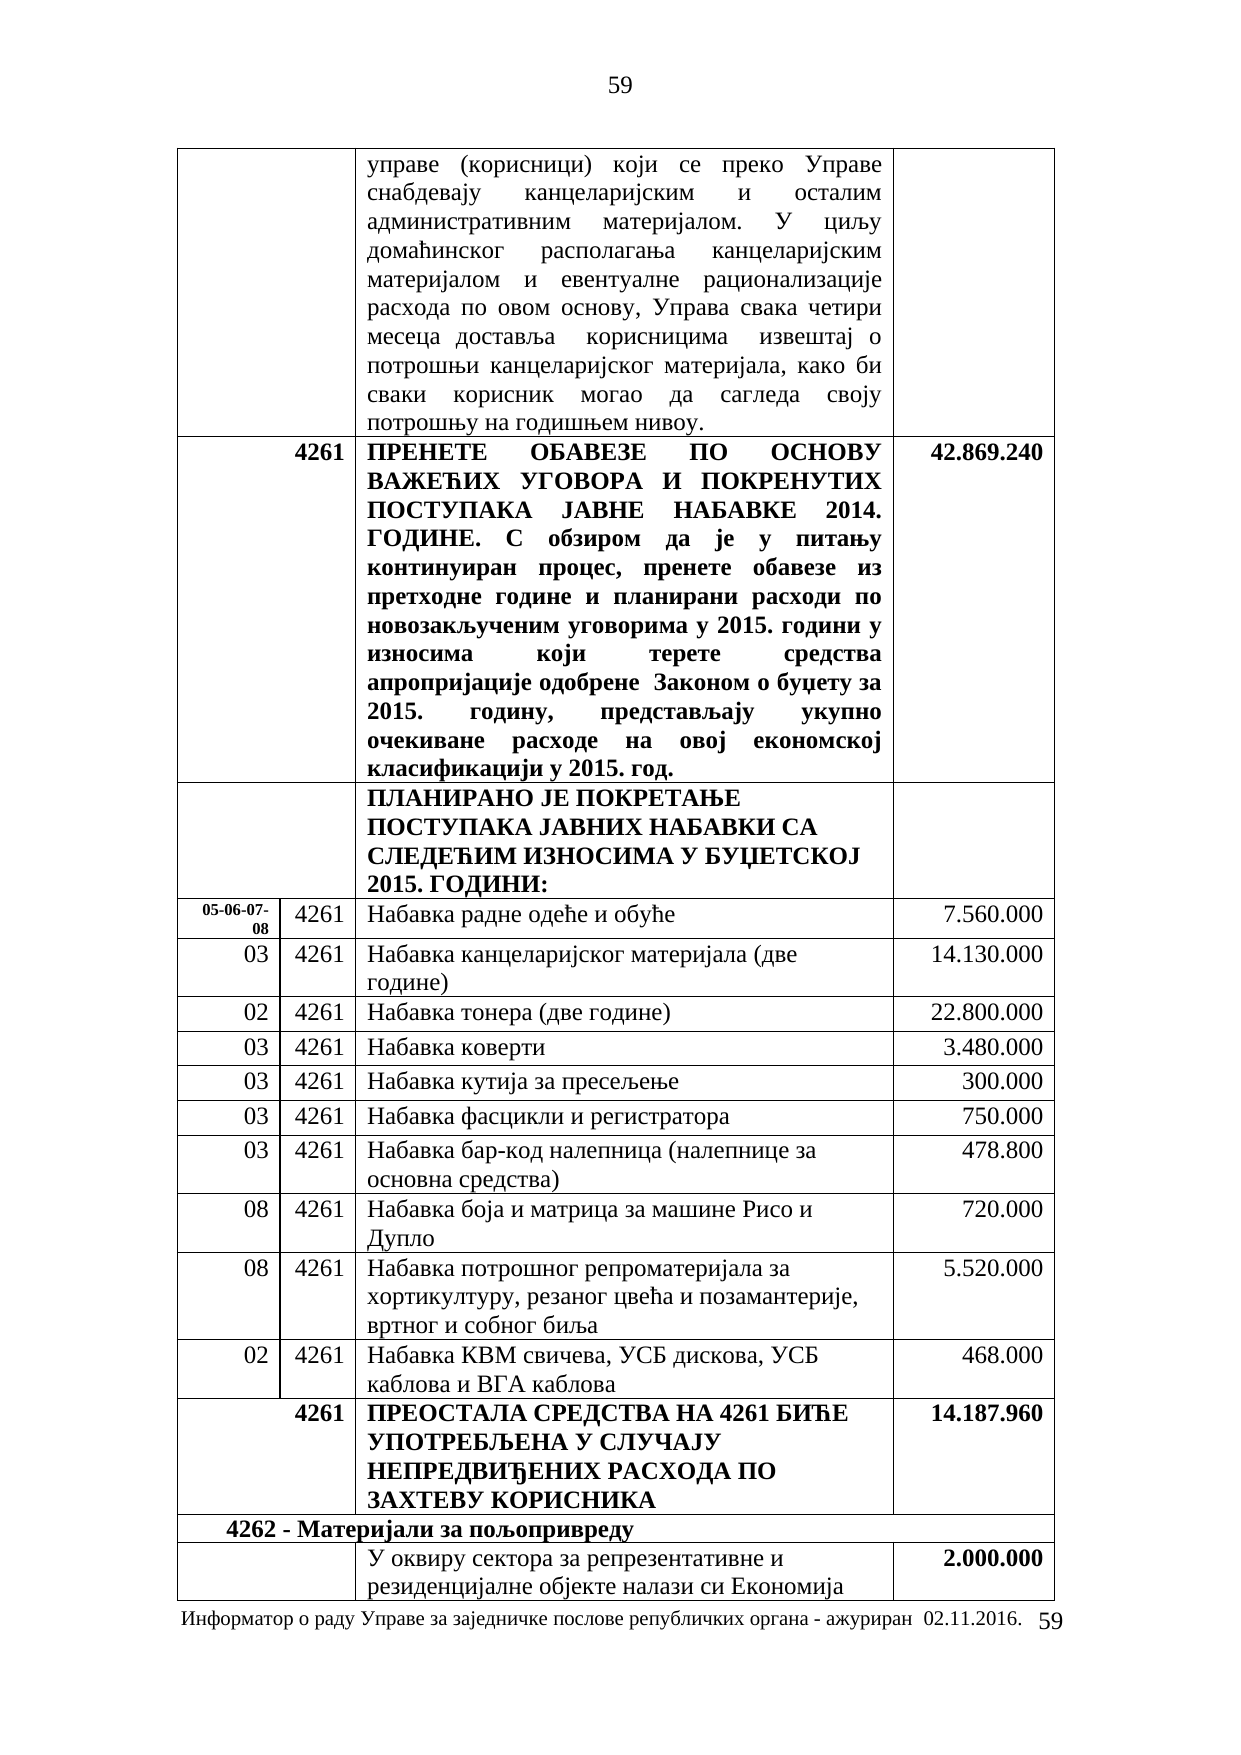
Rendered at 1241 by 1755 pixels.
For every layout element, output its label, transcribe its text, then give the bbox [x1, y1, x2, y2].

table_cell Набавка боја и матрица за машине Рисо и Дупло [356, 1194, 893, 1252]
table_cell 02 [178, 997, 279, 1031]
table_cell 5.520.000 [894, 1253, 1054, 1339]
table_cell Набавка тонера (две године) [356, 997, 893, 1031]
table_cell Набавка потрошног репроматеријала за хортикултуру, резаног цвећа и позамантерије, вртног и собног биља [356, 1253, 893, 1339]
table_cell ПРЕОСТАЛА СРЕДСТВА НА 4261 БИЋЕ УПОТРЕБЉЕНА У СЛУЧАЈУ НЕПРЕДВИЂЕНИХ РАСХОДА ПО ЗАХТЕВУ КОРИСНИКА [356, 1399, 893, 1513]
table_cell 03 [178, 1066, 279, 1100]
table_cell 478.800 [894, 1136, 1054, 1193]
table_cell 03 [178, 1136, 279, 1193]
table_cell 14.187.960 [894, 1399, 1054, 1513]
table_cell 7.560.000 [894, 899, 1054, 938]
table_cell Набавка КВМ свичева, УСБ дискова, УСБ каблова и ВГА каблова [356, 1340, 893, 1397]
table_cell 720.000 [894, 1194, 1054, 1252]
table_cell 08 [178, 1253, 279, 1339]
table_cell 42.869.240 [894, 437, 1054, 782]
table_cell 4261 [281, 939, 355, 996]
table_cell 02 [178, 1340, 279, 1397]
table_cell 08 [178, 1194, 279, 1252]
table_cell [178, 149, 355, 436]
table_cell Набавка бар-код налепница (налепнице за основна средства) [356, 1136, 893, 1193]
table_cell 468.000 [894, 1340, 1054, 1397]
table_cell управе (корисници) који се преко Управе снабдевају канцеларијским и осталим административним материјалом. У циљу домаћинског располагања канцеларијским материјалом и евентуалне рационализације расхода по овом основу, Управа свака четири месеца доставља корисницима извештај о потрошњи канцеларијског материјала, како би сваки корисник могао да сагледа своју потрошњу на годишњем нивоу. [356, 149, 893, 436]
table_cell [178, 783, 355, 898]
table_cell Набавка канцеларијског материјала (две године) [356, 939, 893, 996]
table_cell 03 [178, 939, 279, 996]
table_cell 03 [178, 1101, 279, 1134]
table_cell [894, 149, 1054, 436]
table_cell 300.000 [894, 1066, 1054, 1100]
table_cell Набавка кутија за пресељење [356, 1066, 893, 1100]
table_cell 05-06-07-08 [178, 899, 279, 938]
table_cell Набавка фасцикли и регистратора [356, 1101, 893, 1134]
table_cell 750.000 [894, 1101, 1054, 1134]
table_cell 4261 [178, 437, 355, 782]
table_cell ПЛАНИРАНО ЈЕ ПОКРЕТАЊЕ ПОСТУПАКА ЈАВНИХ НАБАВКИ СА СЛЕДЕЋИМ ИЗНОСИМА У БУЏЕТСКОЈ 2015. ГОДИНИ: [356, 783, 893, 898]
table_cell 4261 [178, 1399, 355, 1513]
table_cell 14.130.000 [894, 939, 1054, 996]
table_cell 4261 [281, 1032, 355, 1065]
table_cell [894, 783, 1054, 898]
table_cell 4261 [281, 1194, 355, 1252]
table_cell 22.800.000 [894, 997, 1054, 1031]
table_cell 4261 [281, 1066, 355, 1100]
table_cell 3.480.000 [894, 1032, 1054, 1065]
table_cell 4261 [281, 1101, 355, 1134]
table_cell 4261 [281, 899, 355, 938]
table_cell 4261 [281, 997, 355, 1031]
table_cell 4262 - Материјали за пољопривреду [178, 1515, 1054, 1542]
table_cell Набавка коверти [356, 1032, 893, 1065]
table_cell 4261 [281, 1136, 355, 1193]
table_cell 4261 [281, 1340, 355, 1397]
table_cell Набавка радне одеће и обуће [356, 899, 893, 938]
table_cell ПРЕНЕТЕ ОБАВЕЗЕ ПО ОСНОВУ ВАЖЕЋИХ УГОВОРА И ПОКРЕНУТИХ ПОСТУПАКА ЈАВНЕ НАБАВКЕ 2014. ГОДИНЕ. С обзиром да је у питању континуиран процес, пренете обавезе из претходне године и планирани расходи по новозакљученим уговорима у 2015. години у износима који терете средства апропријације одобрене Законом о буџету за 2015. годину, представљају укупно очекиване расходе на овој економској класификацији у 2015. год. [356, 437, 893, 782]
table_cell [178, 1543, 355, 1600]
table_cell 2.000.000 [894, 1543, 1054, 1600]
table_cell 03 [178, 1032, 279, 1065]
table_cell 4261 [281, 1253, 355, 1339]
table_cell У оквиру сектора за репрезентативне и резиденцијалне објекте налази си Економија [356, 1543, 893, 1600]
